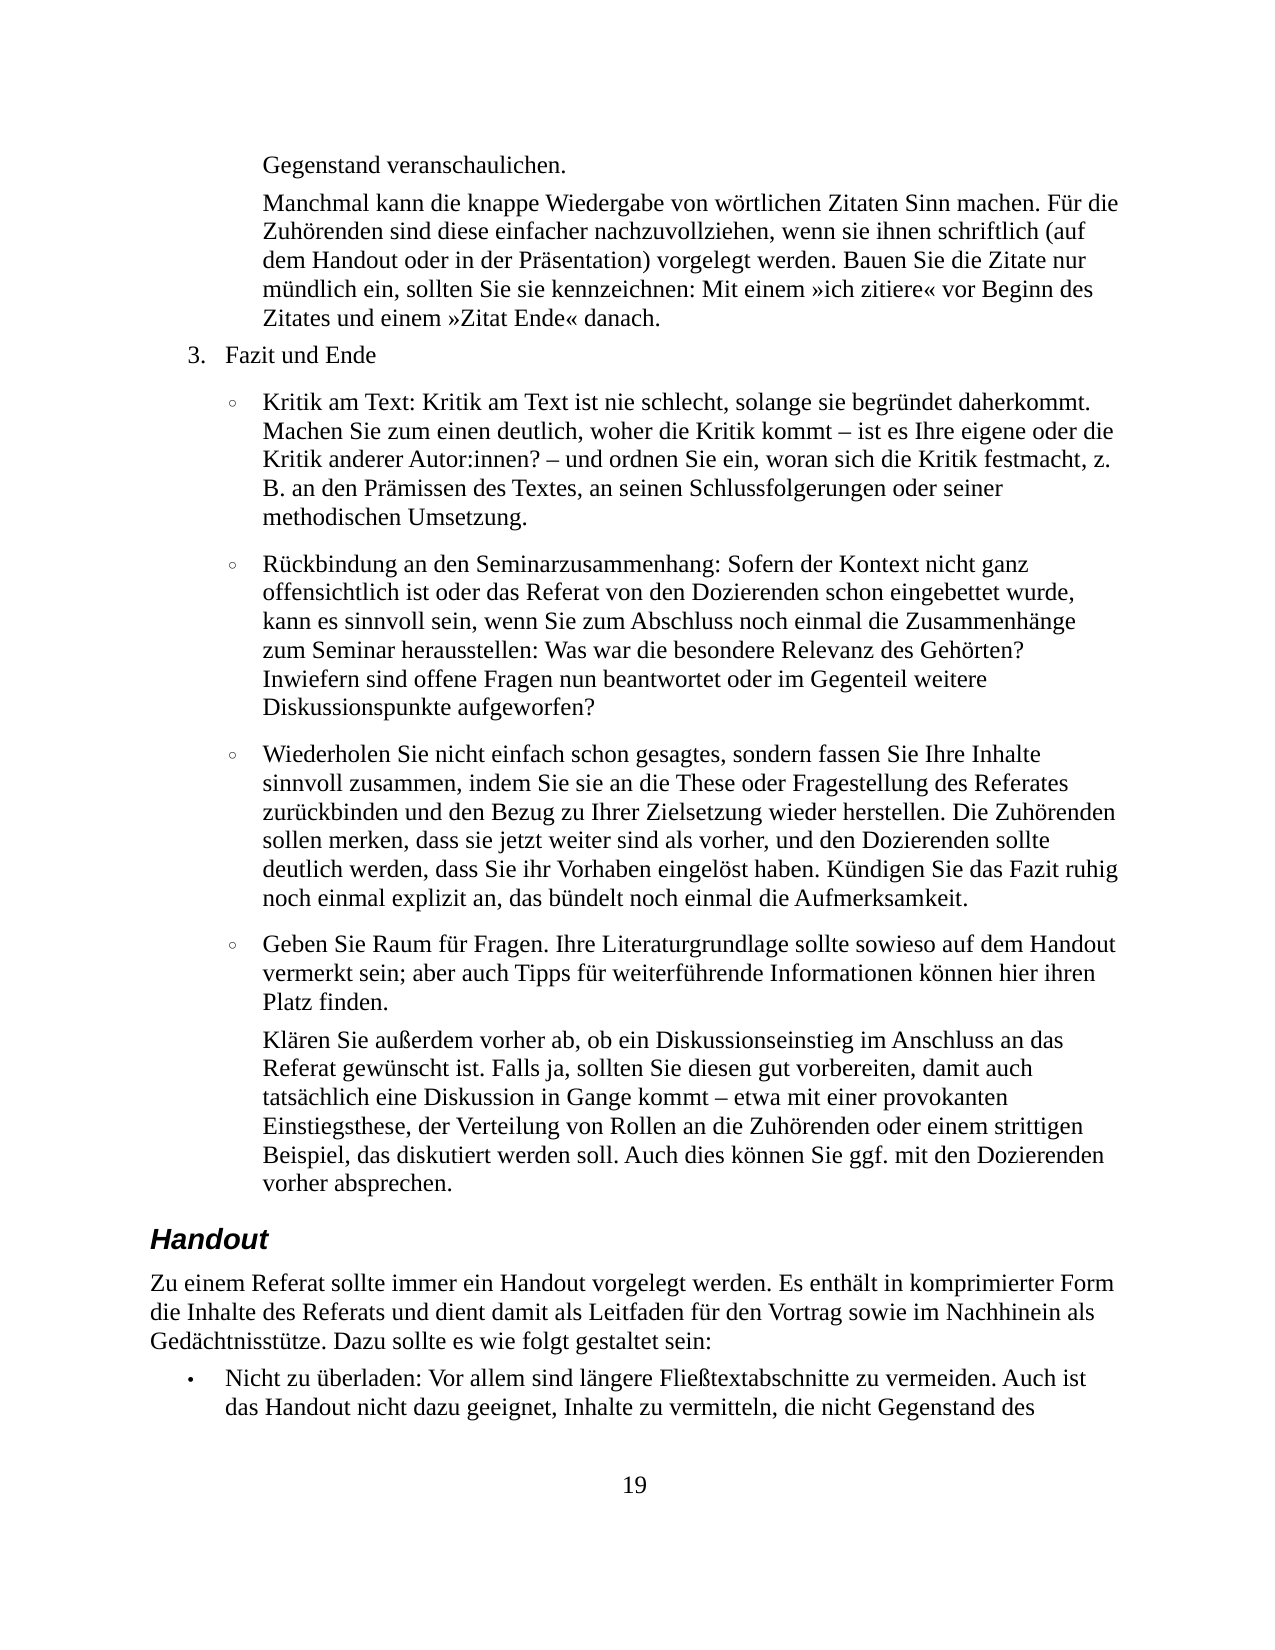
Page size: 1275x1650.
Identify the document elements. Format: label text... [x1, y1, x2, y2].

list Manchmal kann die knappe Wiedergabe von wörtlichen Zitaten Sinn machen. Für die Zuhörenden sind diese einfacher nachzuvollziehen, wenn sie ihnen schriftlich (auf dem Handout oder in der Präsentation) vorgelegt werden. Bauen Sie die Zitate nur mündlich ein, sollten Sie sie kennzeichnen: Mit einem »ich zitiere« vor Beginn des Zitates und einem »Zitat Ende« danach. [225, 188, 1125, 331]
list Wiederholen Sie nicht einfach schon gesagtes, sondern fassen Sie Ihre Inhalte sinnvoll zusammen, indem Sie sie an die These oder Fragestellung des Referates zurückbinden und den Bezug zu Ihrer Zielsetzung wieder herstellen. Die Zuhörenden sollen merken, dass sie jetzt weiter sind als vorher, und den Dozierenden sollte deutlich werden, dass Sie ihr Vorhaben eingelöst haben. Kündigen Sie das Fazit ruhig noch einmal explizit an, das bündelt noch einmal die Aufmerksamkeit. [225, 739, 1125, 912]
text Zu einem Referat sollte immer ein Handout vorgelegt werden. Es enthält in komprimierter Form die Inhalte des Referats und dient damit als Leitfaden für den Vortrag sowie im Nachhinein als Gedächtnisstütze. Dazu sollte es wie folgt gestaltet sein: [150, 1268, 1125, 1354]
subtitle Handout [150, 1222, 1125, 1256]
list Nicht zu überladen: Vor allem sind längere Fließtextabschnitte zu vermeiden. Auch ist das Handout nicht dazu geeignet, Inhalte zu vermitteln, die nicht Gegenstand des [187, 1363, 1125, 1421]
list Klären Sie außerdem vorher ab, ob ein Diskussionseinstieg im Anschluss an das Referat gewünscht ist. Falls ja, sollten Sie diesen gut vorbereiten, damit auch tatsächlich eine Diskussion in Gange kommt – etwa mit einer provokanten Einstiegsthese, der Verteilung von Rollen an die Zuhörenden oder einem strittigen Beispiel, das diskutiert werden soll. Auch dies können Sie ggf. mit den Dozierenden vorher absprechen. [225, 1025, 1125, 1197]
list Kritik am Text: Kritik am Text ist nie schlecht, solange sie begründet daherkommt. Machen Sie zum einen deutlich, woher die Kritik kommt – ist es Ihre eigene oder die Kritik anderer Autor:innen? – und ordnen Sie ein, woran sich die Kritik festmacht, z. B. an den Prämissen des Textes, an seinen Schlussfolgerungen oder seiner methodischen Umsetzung. [225, 387, 1125, 531]
list Fazit und Ende [187, 340, 1125, 369]
list Rückbindung an den Seminarzusammenhang: Sofern der Kontext nicht ganz offensichtlich ist oder das Referat von den Dozierenden schon eingebettet wurde, kann es sinnvoll sein, wenn Sie zum Abschluss noch einmal die Zusammenhänge zum Seminar herausstellen: Was war die besondere Relevanz des Gehörten? Inwiefern sind offene Fragen nun beantwortet oder im Gegenteil weitere Diskussionspunkte aufgeworfen? [225, 549, 1125, 721]
list Geben Sie Raum für Fragen. Ihre Literaturgrundlage sollte sowieso auf dem Handout vermerkt sein; aber auch Tipps für weiterführende Informationen können hier ihren Platz finden. [225, 929, 1125, 1016]
list Gegenstand veranschaulichen. [225, 150, 1125, 179]
